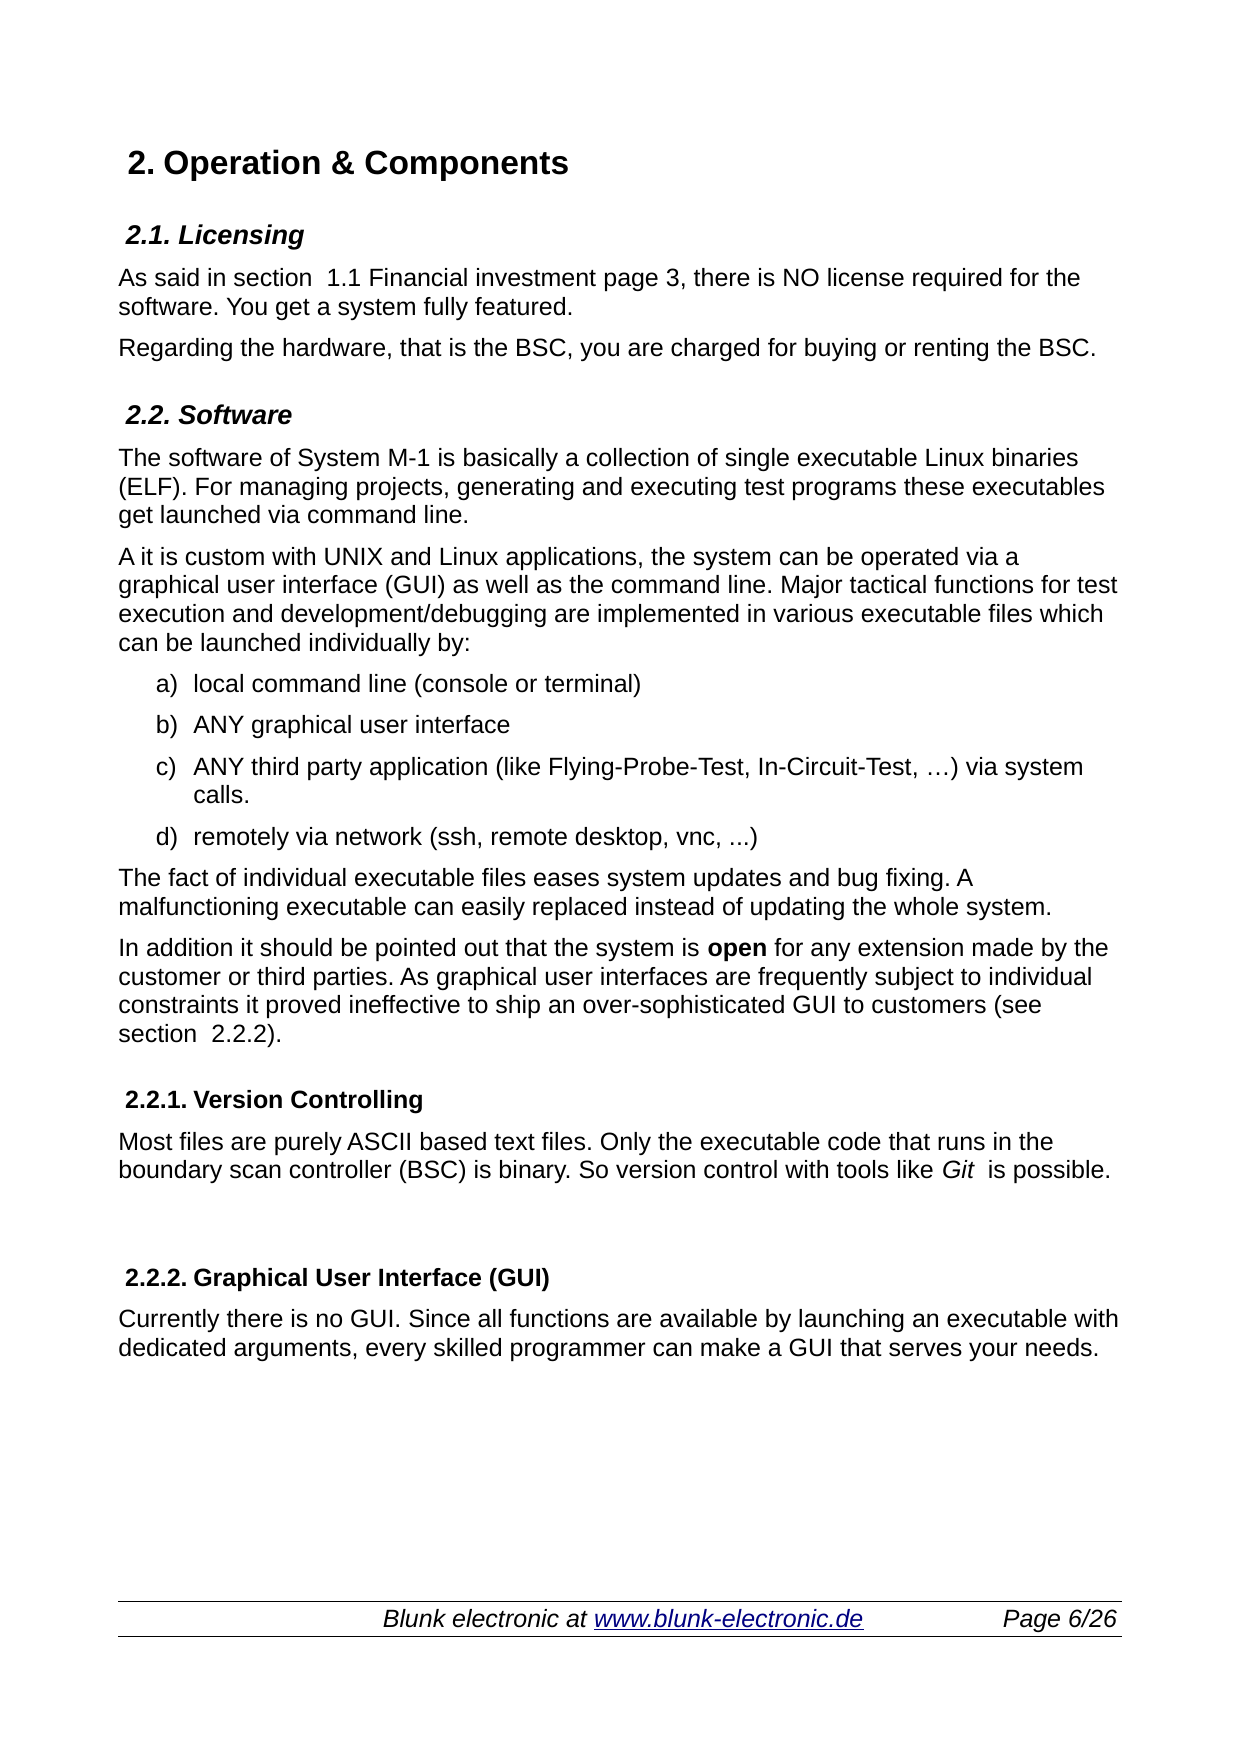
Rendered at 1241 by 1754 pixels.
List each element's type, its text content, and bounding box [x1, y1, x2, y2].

text As said in section 1.1 Financial investment page 3, there is NO license required for the software. You get a system fully featured. [118, 263, 1122, 321]
subtitle Version Controlling [118, 1086, 1122, 1114]
text Currently there is no GUI. Since all functions are available by launching an executable with dedicated arguments, every skilled programmer can make a GUI that serves your needs. [118, 1304, 1122, 1362]
list ANY third party application (like Flying-Probe-Test, In-Circuit-Test, …) via system calls. [156, 752, 1122, 809]
list remotely via network (ssh, remote desktop, vnc, ...) [156, 822, 1122, 851]
text Most files are purely ASCII based text files. Only the executable code that runs in the boundary scan controller (BSC) is binary. So version control with tools like Git is possible. [118, 1127, 1122, 1184]
text The fact of individual executable files eases system updates and bug fixing. A malfunctioning executable can easily replaced instead of updating the whole system. [118, 863, 1122, 921]
text In addition it should be pointed out that the system is open for any extension made by the customer or third parties. As graphical user interfaces are frequently subject to individual constraints it proved ineffective to ship an over-sophisticated GUI to customers (see section 2.2.2). [118, 933, 1122, 1048]
list ANY graphical user interface [156, 711, 1122, 739]
subtitle Operation & Components [118, 143, 1122, 182]
text Regarding the hardware, that is the BSC, you are charged for buying or renting the BSC. [118, 333, 1122, 362]
subtitle Software [118, 399, 1122, 431]
text A it is custom with UNIX and Linux applications, the system can be operated via a graphical user interface (GUI) as well as the command line. Major tactical functions for test execution and development/debugging are implemented in various executable files which can be launched individually by: [118, 542, 1122, 657]
subtitle Graphical User Interface (GUI) [118, 1263, 1122, 1292]
list local command line (console or terminal) [156, 669, 1122, 698]
subtitle Licensing [118, 219, 1122, 251]
text The software of System M-1 is basically a collection of single executable Linux binaries (ELF). For managing projects, generating and executing test programs these executables get launched via command line. [118, 443, 1122, 529]
